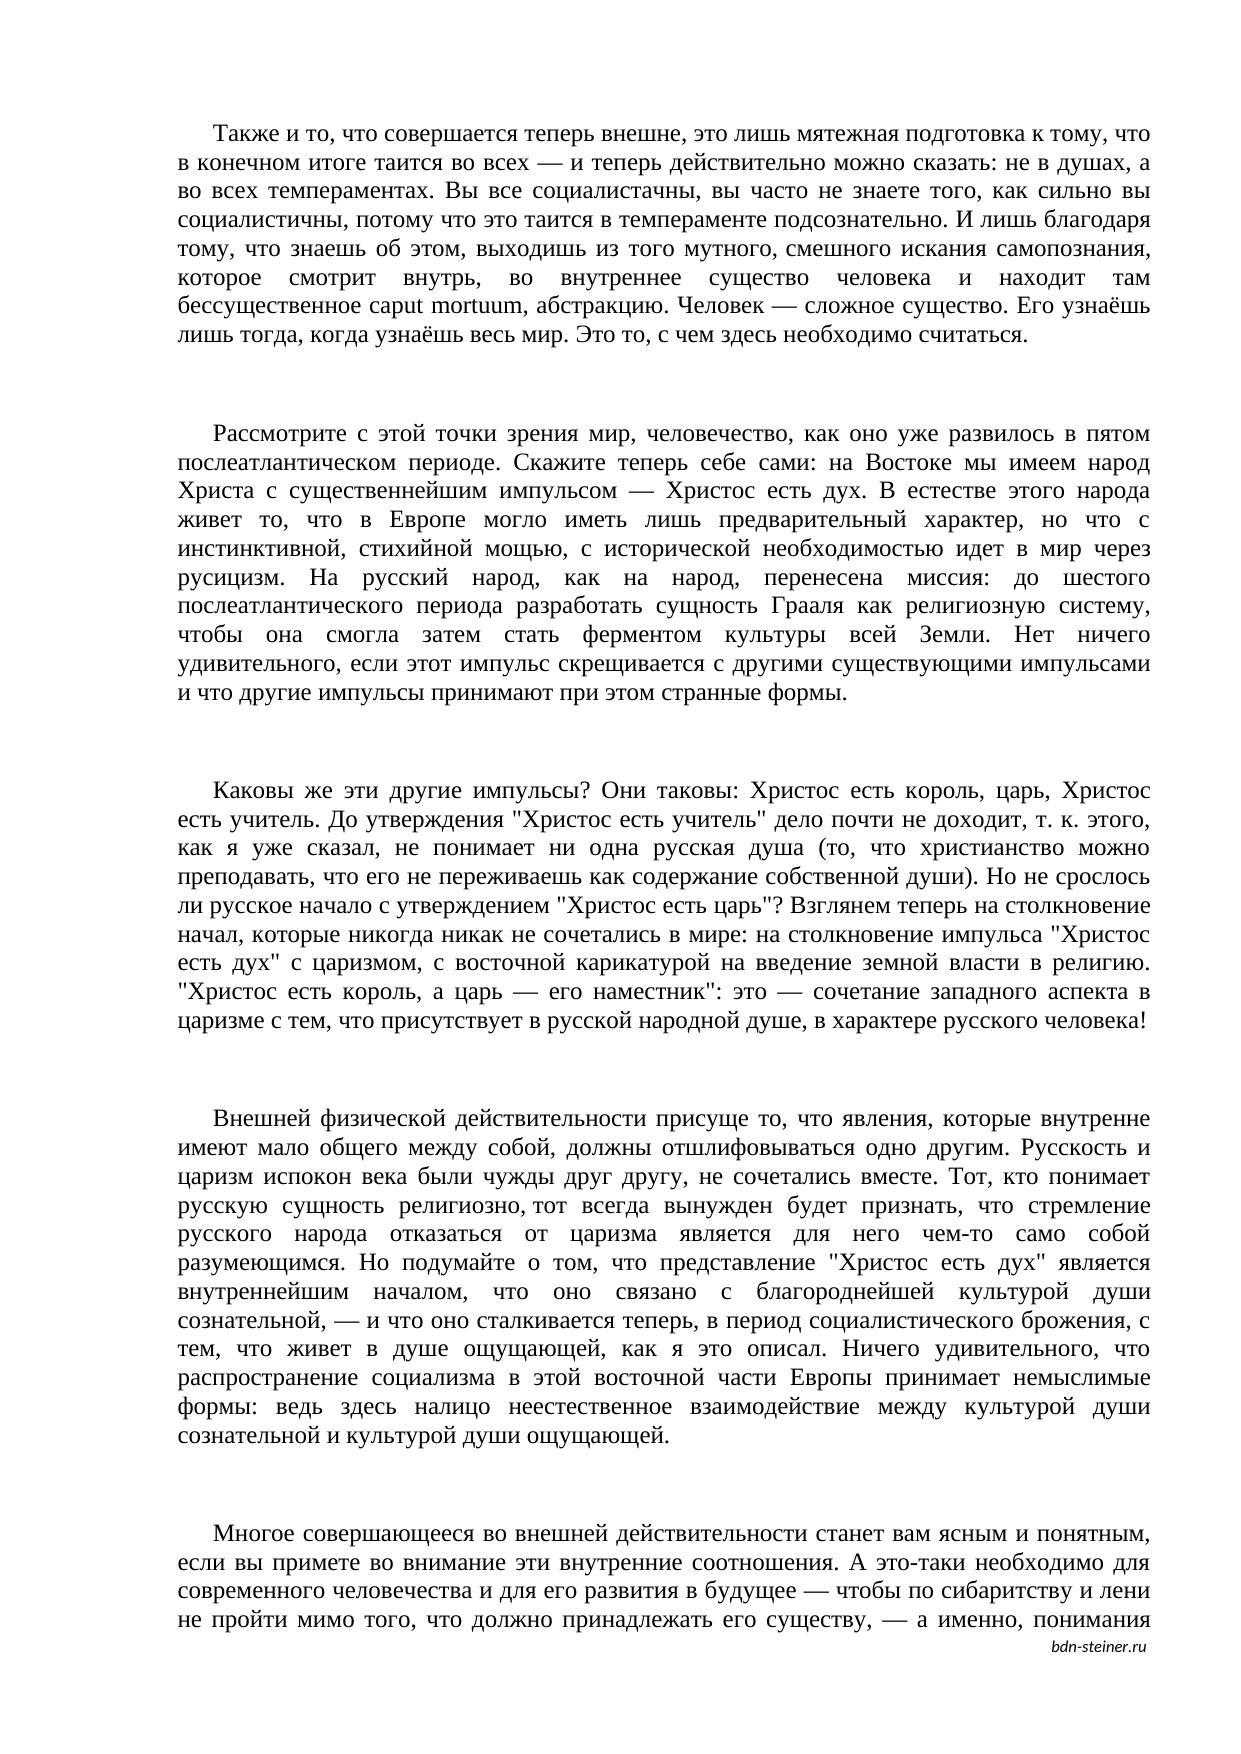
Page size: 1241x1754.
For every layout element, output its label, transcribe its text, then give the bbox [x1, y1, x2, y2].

text Внешней физической действительности присуще то, что явления, которые внутренне имеют мало общего между собой, должны отшлифовываться одно другим. Русскость и царизм испокон века были чужды друг другу, не сочетались вместе. Тот, кто понимает русскую сущность религиозно, тот всегда вынужден будет признать, что стремление русского народа отказаться от царизма является для него чем-то само собой разумеющимся. Но подумайте о том, что представление "Христос есть дух" является внутреннейшим началом, что оно связано с благороднейшей культурой души сознательной, — и что оно сталкивается теперь, в период социалистического брожения, с тем, что живет в душе ощущающей, как я это описал. Ничего удивительного, что распространение социализма в этой восточной части Европы принимает немыслимые формы: ведь здесь налицо неестественное взаимодействие между культурой души сознательной и культурой души ощущающей. [177, 1103, 1152, 1448]
text Также и то, что совершается теперь внешне, это лишь мятежная подготовка к тому, что в конечном итоге таится во всех — и теперь действительно можно сказать: не в душах, а во всех темпераментах. Вы все социалистачны, вы часто не знаете того, как сильно вы социалистичны, потому что это таится в темпераменте подсознательно. И лишь благодаря тому, что знаешь об этом, выходишь из того мутного, смешного искания самопознания, которое смотрит внутрь, во внутреннее существо человека и находит там бессущественное caput mortuum, абстракцию. Человек — сложное существо. Его узнаёшь лишь тогда, когда узнаёшь весь мир. Это то, с чем здесь необходимо считаться. [177, 118, 1152, 348]
text Многое совершающееся во внешней действительности станет вам ясным и понятным, если вы примете во внимание эти внутренние соотношения. А это-таки необходимо для современного человечества и для его развития в будущее — чтобы по сибаритству и лени не пройти мимо того, что должно принадлежать его существу, — а именно, понимания [177, 1518, 1152, 1633]
text Каковы же эти другие импульсы? Они таковы: Христос есть король, царь, Христос есть учитель. До утверждения "Христос есть учитель" дело почти не доходит, т. к. этого, как я уже сказал, не понимает ни одна русская душа (то, что христианство можно преподавать, что его не переживаешь как содержание собственной души). Но не срослось ли русское начало с утверждением "Христос есть царь"? Взглянем теперь на столкновение начал, которые никогда никак не сочетались в мире: на столкновение импульса "Христос есть дух" с царизмом, с восточной карикатурой на введение земной власти в религию. "Христос есть король, а царь — его наместник": это — сочетание западного аспекта в царизме с тем, что присутствует в русской народной душе, в характере русского человека! [177, 775, 1152, 1034]
text Рассмотрите с этой точки зрения мир, человечество, как оно уже развилось в пятом послеатлантическом периоде. Скажите теперь себе сами: на Востоке мы имеем народ Христа с существеннейшим импульсом — Христос есть дух. В естестве этого народа живет то, что в Европе могло иметь лишь предварительный характер, но что с инстинктивной, стихийной мощью, с исторической необходимостью идет в мир через русицизм. На русский народ, как на народ, перенесена миссия: до шестого послеатлантического периода разработать сущность Грааля как религиозную систему, чтобы она смогла затем стать ферментом культуры всей Земли. Нет ничего удивительного, если этот импульс скрещивается с другими существующими импульсами и что другие импульсы принимают при этом странные формы. [177, 418, 1152, 705]
